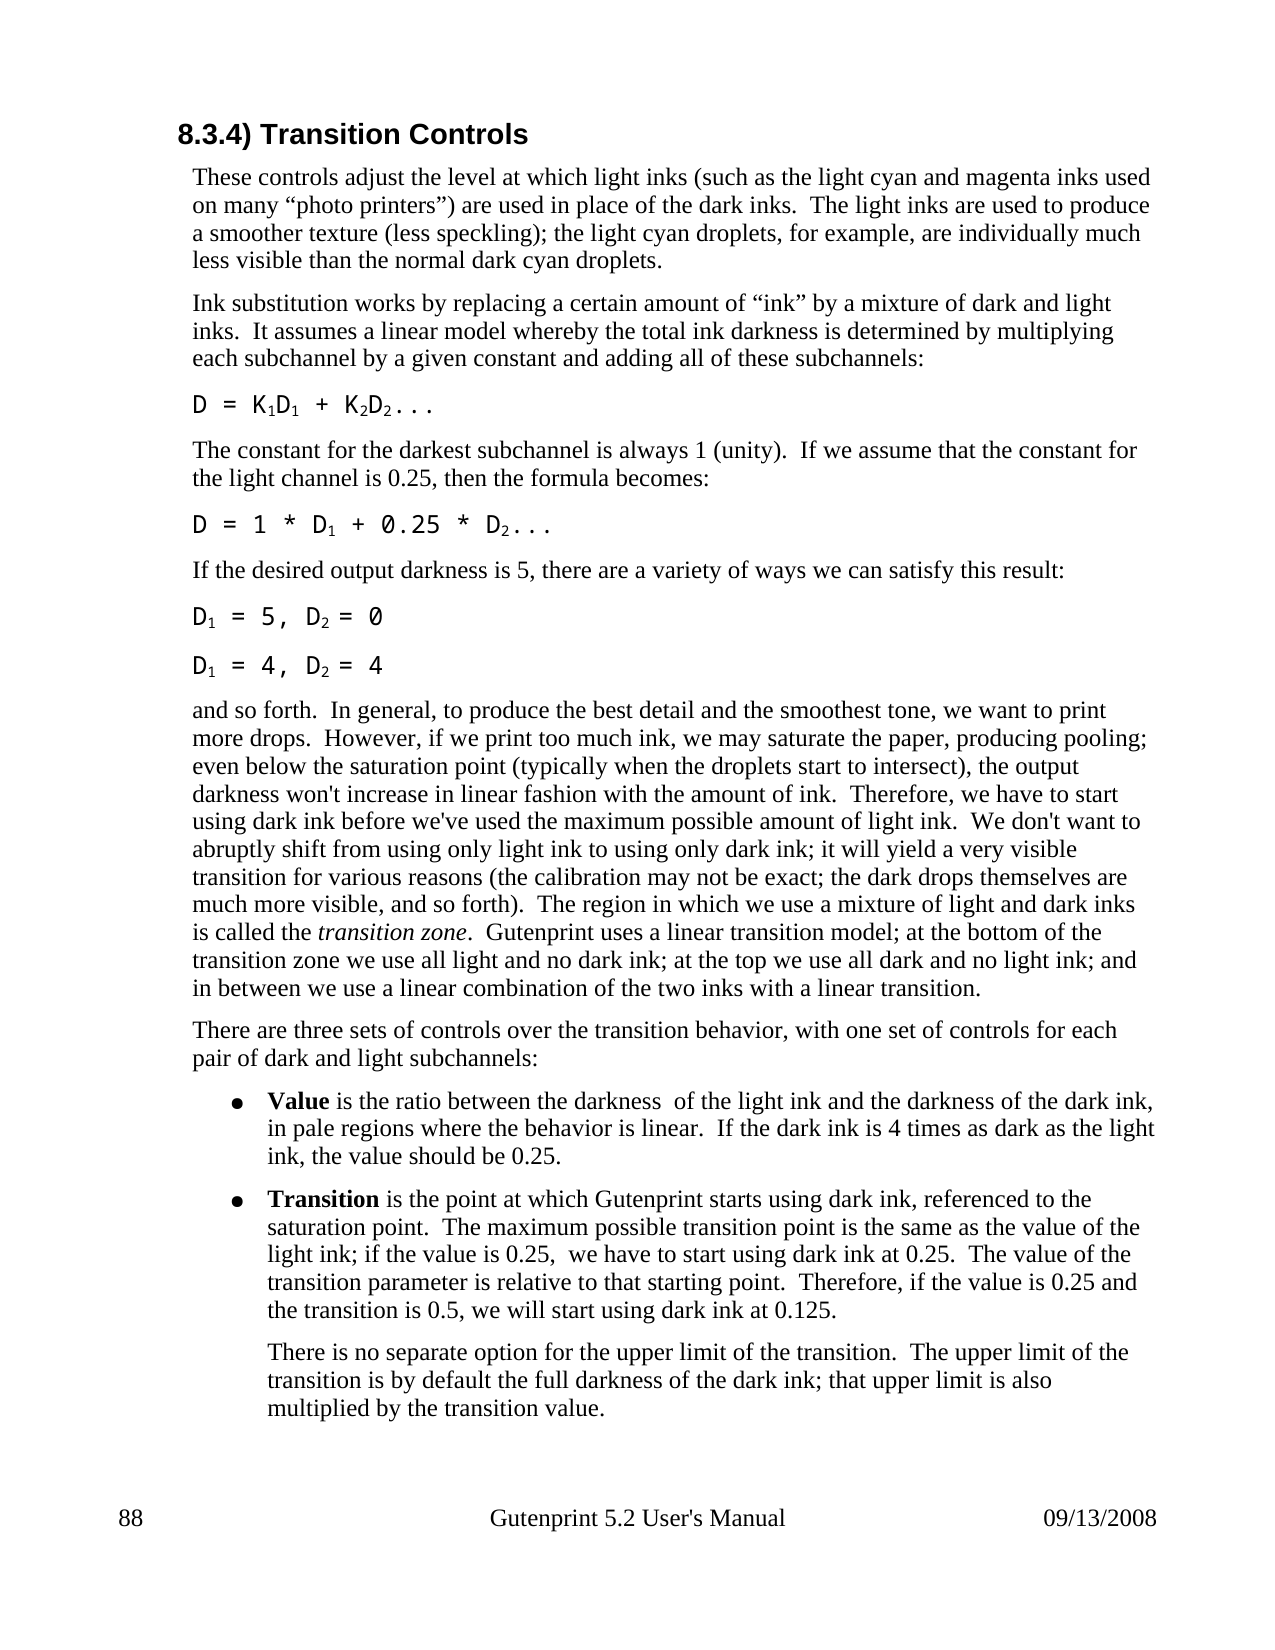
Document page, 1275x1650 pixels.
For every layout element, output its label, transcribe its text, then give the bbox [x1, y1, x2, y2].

list There is no separate option for the upper limit of the transition. The upper limit of the transition is by default the full darkness of the dark ink; that upper limit is also multiplied by the transition value. [229, 1338, 1157, 1422]
text Ink substitution works by replacing a certain amount of “ink” by a mixture of dark and light inks. It assumes a linear model whereby the total ink darkness is determined by multiplying each subchannel by a given constant and adding all of these subchannels: [192, 289, 1157, 372]
list Value is the ratio between the darkness of the light ink and the darkness of the dark ink, in pale regions where the behavior is linear. If the dark ink is 4 times as dark as the light ink, the value should be 0.25. [229, 1087, 1157, 1170]
text If the desired output darkness is 5, there are a variety of ways we can satisfy this result: [192, 556, 1157, 583]
text There are three sets of controls over the transition behavior, with one set of controls for each pair of dark and light subchannels: [192, 1016, 1157, 1072]
text D1 = 5, D2 = 0 [192, 598, 1157, 632]
text D = K1D1 + K2D2... [192, 387, 1157, 421]
list Transition is the point at which Gutenprint starts using dark ink, referenced to the saturation point. The maximum possible transition point is the same as the value of the light ink; if the value is 0.25, we have to start using dark ink at 0.25. The value of the transition parameter is relative to that starting point. Therefore, if the value is 0.25 and the transition is 0.5, we will start using dark ink at 0.125. [229, 1185, 1157, 1323]
subtitle Transition Controls [177, 118, 1157, 151]
text These controls adjust the level at which light inks (such as the light cyan and magenta inks used on many “photo printers”) are used in place of the dark inks. The light inks are used to produce a smoother texture (less speckling); the light cyan droplets, for example, are individually much less visible than the normal dark cyan droplets. [192, 163, 1157, 274]
text D = 1 * D1 + 0.25 * D2... [192, 507, 1157, 541]
text and so forth. In general, to produce the best detail and the smoothest tone, we want to print more drops. However, if we print too much ink, we may saturate the paper, producing pooling; even below the saturation point (typically when the droplets start to intersect), the output darkness won't increase in linear fashion with the amount of ink. Therefore, we have to start using dark ink before we've used the maximum possible amount of light ink. We don't want to abruptly shift from using only light ink to using only dark ink; it will yield a very visible transition for various reasons (the calibration may not be exact; the dark drops themselves are much more visible, and so forth). The region in which we use a mixture of light and dark inks is called the transition zone. Gutenprint uses a linear transition model; at the bottom of the transition zone we use all light and no dark ink; at the top we use all dark and no light ink; and in between we use a linear combination of the two inks with a linear transition. [192, 697, 1157, 1001]
text D1 = 4, D2 = 4 [192, 647, 1157, 682]
text The constant for the darkest subchannel is always 1 (unity). If we assume that the constant for the light channel is 0.25, then the formula becomes: [192, 436, 1157, 492]
